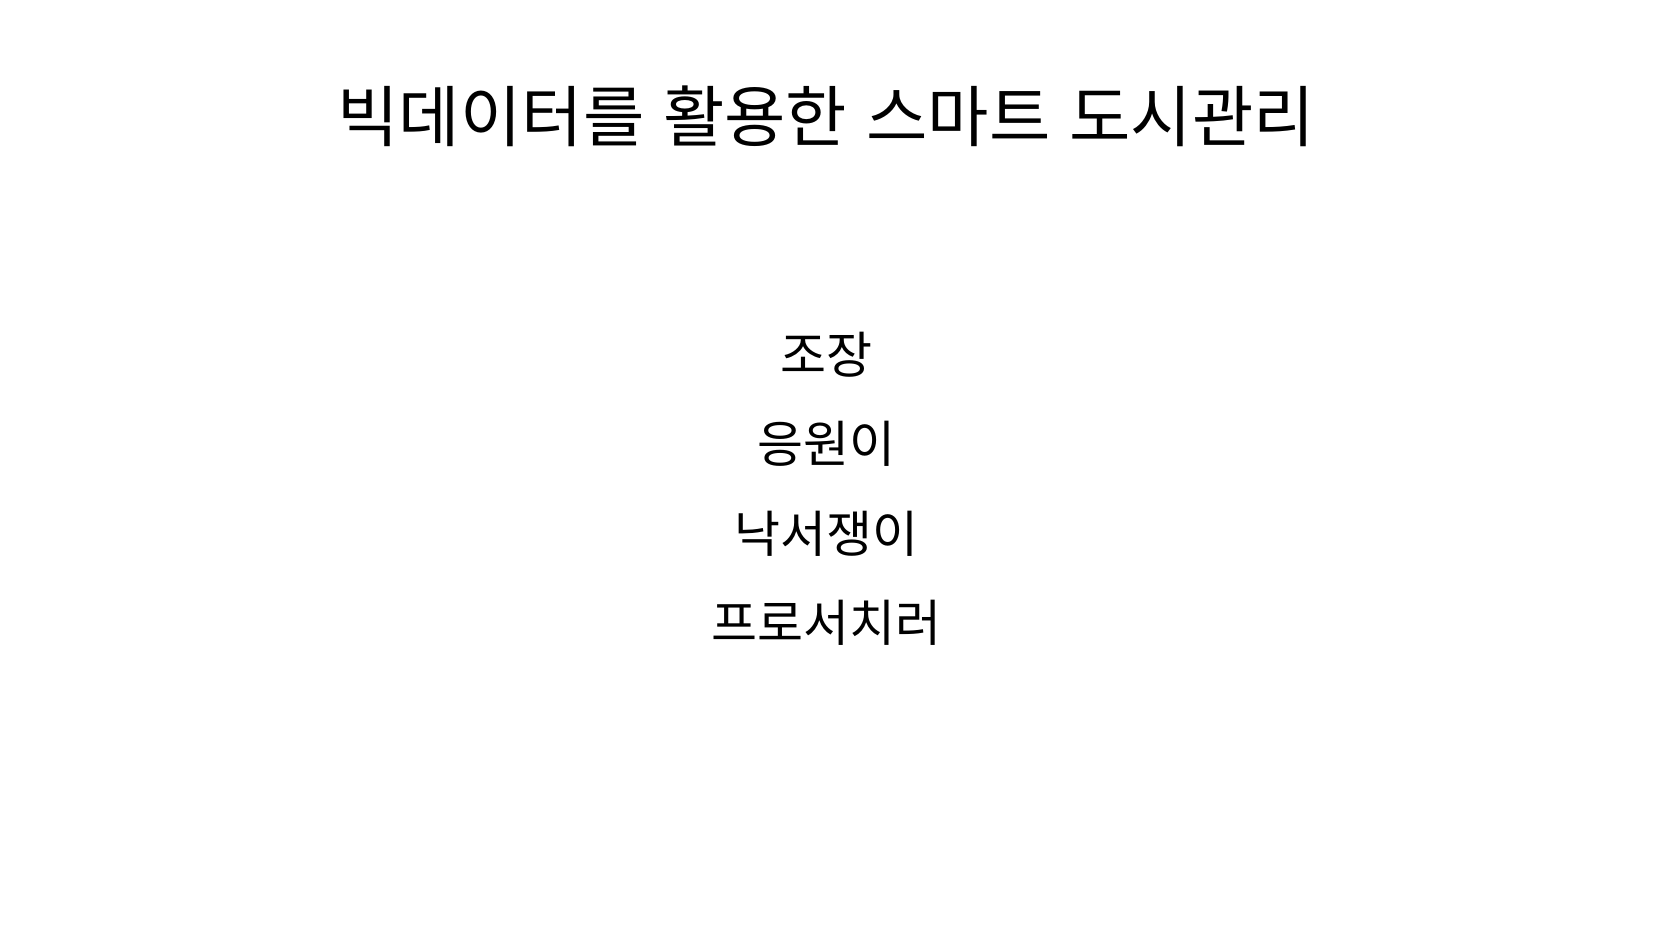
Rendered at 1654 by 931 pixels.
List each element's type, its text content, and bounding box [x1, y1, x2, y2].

subtitle 조장 응원이 낙서쟁이 프로서치러 [82, 217, 1571, 758]
title 빅데이터를 활용한 스마트 도시관리 [82, 37, 1571, 193]
